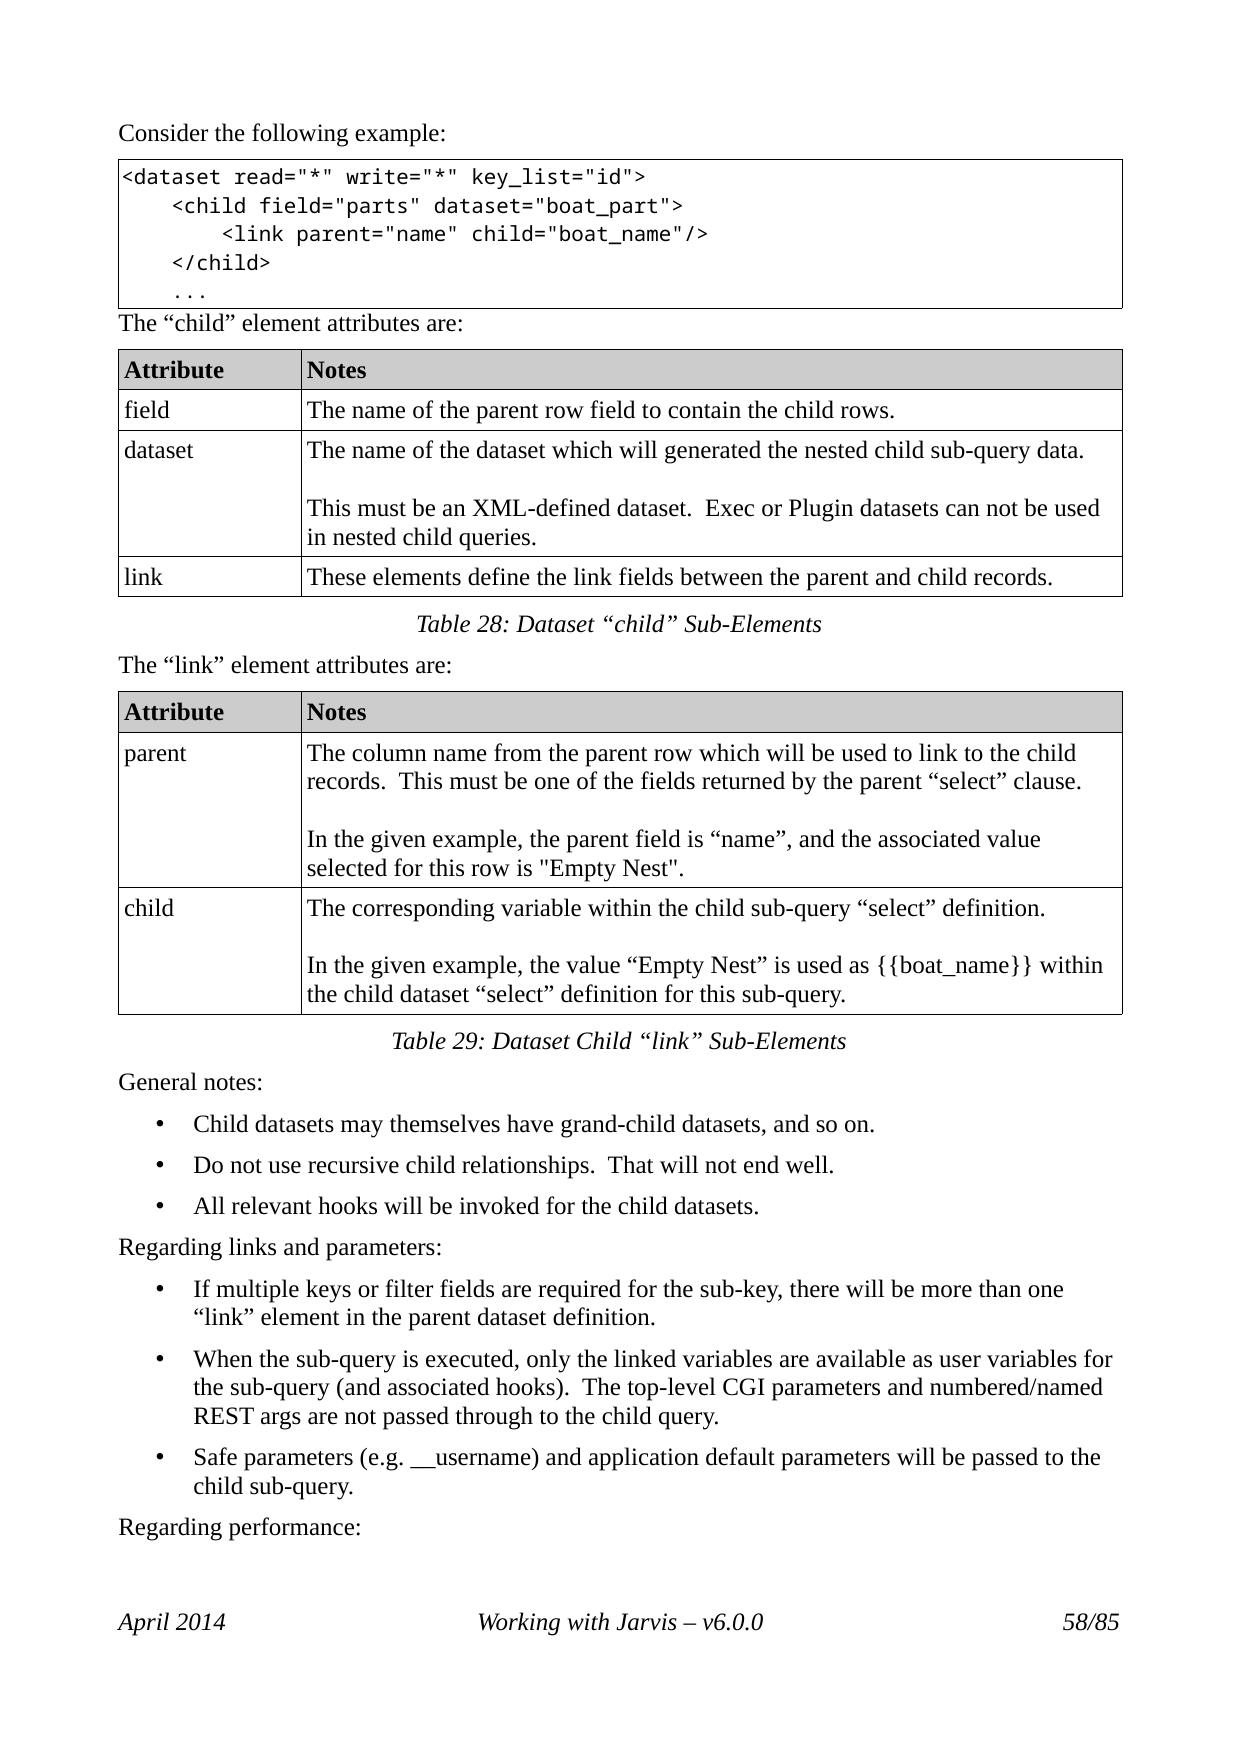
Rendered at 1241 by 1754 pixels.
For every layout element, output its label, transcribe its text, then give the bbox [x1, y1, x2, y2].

table_header Notes [302, 692, 1122, 732]
table_cell parent [119, 733, 301, 887]
text </child> [119, 245, 1122, 273]
table_cell The name of the dataset which will generated the nested child sub-query data. This must be an XML-defined dataset. Exec or Plugin datasets can not be used in nested child queries. [302, 431, 1122, 556]
list Do not use recursive child relationships. That will not end well. [156, 1150, 1122, 1179]
table_cell The column name from the parent row which will be used to link to the child records. This must be one of the fields returned by the parent “select” clause. In the given example, the parent field is “name”, and the associated value selected for this row is "Empty Nest". [302, 733, 1122, 887]
text ... [119, 273, 1122, 308]
text Table 29: Dataset Child “link” Sub-Elements [118, 1026, 1122, 1055]
list Safe parameters (e.g. __username) and application default parameters will be passed to the child sub-query. [156, 1442, 1122, 1500]
table_cell dataset [119, 431, 301, 556]
text Table 28: Dataset “child” Sub-Elements [118, 609, 1122, 638]
table_cell The corresponding variable within the child sub-query “select” definition. In the given example, the value “Empty Nest” is used as {{boat_name}} within the child dataset “select” definition for this sub-query. [302, 888, 1122, 1014]
table_cell link [119, 557, 301, 596]
text The “child” element attributes are: [118, 309, 1122, 336]
table_cell child [119, 888, 301, 1014]
list If multiple keys or filter fields are required for the sub-key, there will be more than one “link” element in the parent dataset definition. [156, 1274, 1122, 1331]
table_cell These elements define the link fields between the parent and child records. [302, 557, 1122, 596]
list When the sub-query is executed, only the linked variables are available as user variables for the sub-query (and associated hooks). The top-level CGI parameters and numbered/named REST args are not passed through to the child query. [156, 1344, 1122, 1430]
text General notes: [118, 1067, 1122, 1096]
table_cell The name of the parent row field to contain the child rows. [302, 390, 1122, 429]
list Child datasets may themselves have grand-child datasets, and so on. [156, 1109, 1122, 1137]
list All relevant hooks will be invoked for the child datasets. [156, 1191, 1122, 1220]
text The “link” element attributes are: [118, 650, 1122, 679]
text Consider the following example: [118, 118, 1122, 147]
text <link parent="name" child="boat_name"/> [119, 216, 1122, 245]
table_header Notes [302, 350, 1122, 389]
table_header Attribute [119, 350, 301, 389]
table_cell field [119, 390, 301, 429]
text Regarding performance: [118, 1512, 1122, 1541]
text <dataset read="*" write="*" key_list="id"> [119, 160, 1122, 188]
text Regarding links and parameters: [118, 1232, 1122, 1261]
table_header Attribute [119, 692, 301, 732]
text <child field="parts" dataset="boat_part"> [119, 188, 1122, 216]
